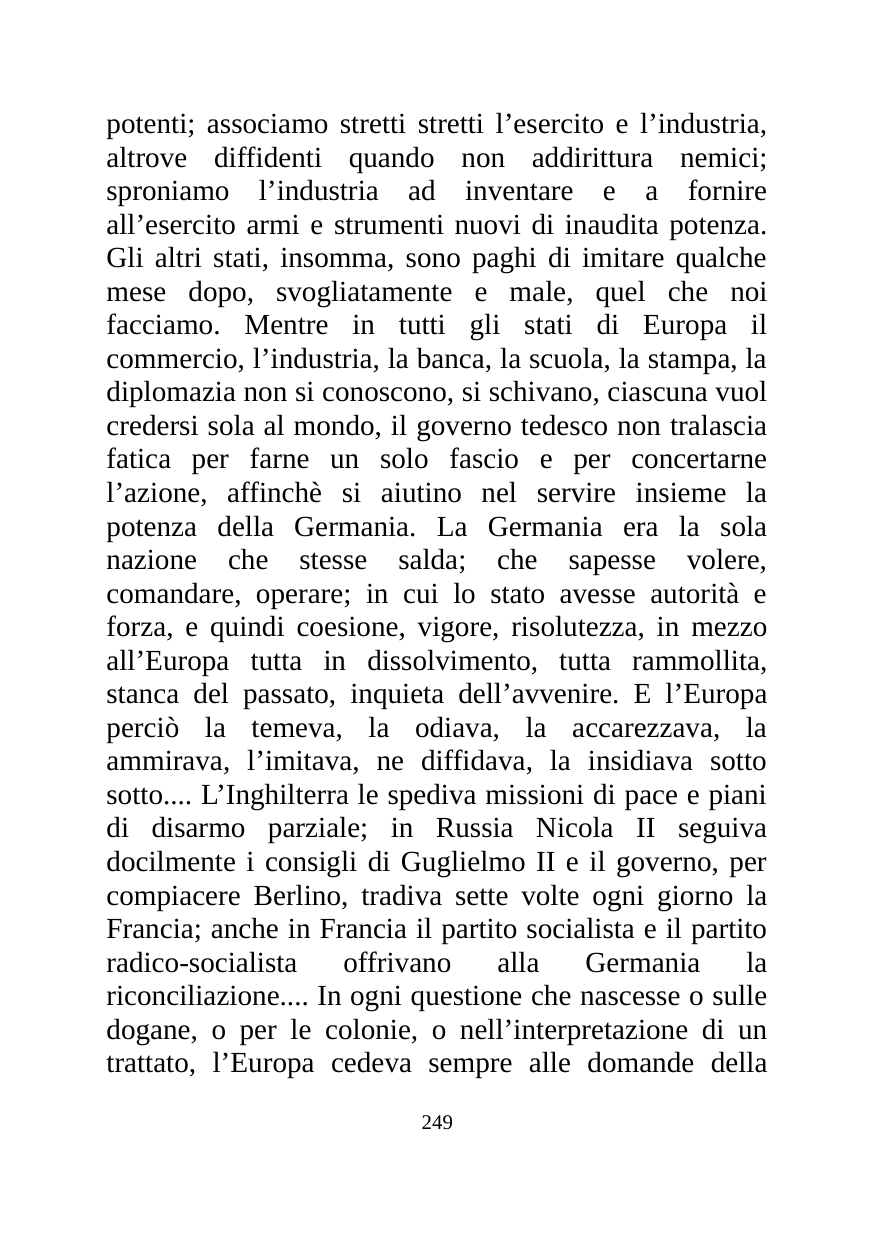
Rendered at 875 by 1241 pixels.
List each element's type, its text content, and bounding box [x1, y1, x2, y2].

text potenti; associamo stretti stretti l’esercito e l’industria, altrove diffidenti quando non addirittura nemici; sproniamo l’industria ad inventare e a fornire all’esercito armi e strumenti nuovi di inaudita potenza. Gli altri stati, insomma, sono paghi di imitare qualche mese dopo, svogliatamente e male, quel che noi facciamo. Mentre in tutti gli stati di Europa il commercio, l’industria, la banca, la scuola, la stampa, la diplomazia non si conoscono, si schivano, ciascuna vuol credersi sola al mondo, il governo tedesco non tralascia fatica per farne un solo fascio e per concertarne l’azione, affinchè si aiutino nel servire insieme la potenza della Germania. La Germania era la sola nazione che stesse salda; che sapesse volere, comandare, operare; in cui lo stato avesse autorità e forza, e quindi coesione, vigore, risolutezza, in mezzo all’Europa tutta in dissolvimento, tutta rammollita, stanca del passato, inquieta dell’avvenire. E l’Europa perciò la temeva, la odiava, la accarezzava, la ammirava, l’imitava, ne diffidava, la insidiava sotto sotto.... L’Inghilterra le spediva missioni di pace e piani di disarmo parziale; in Russia Nicola II seguiva docilmente i consigli di Guglielmo II e il governo, per compiacere Berlino, tradiva sette volte ogni giorno la Francia; anche in Francia il partito socialista e il partito radico-socialista offrivano alla Germania la riconciliazione.... In ogni questione che nascesse o sulle dogane, o per le colonie, o nell’interpretazione di un trattato, l’Europa cedeva sempre alle domande della [106, 106, 768, 1079]
